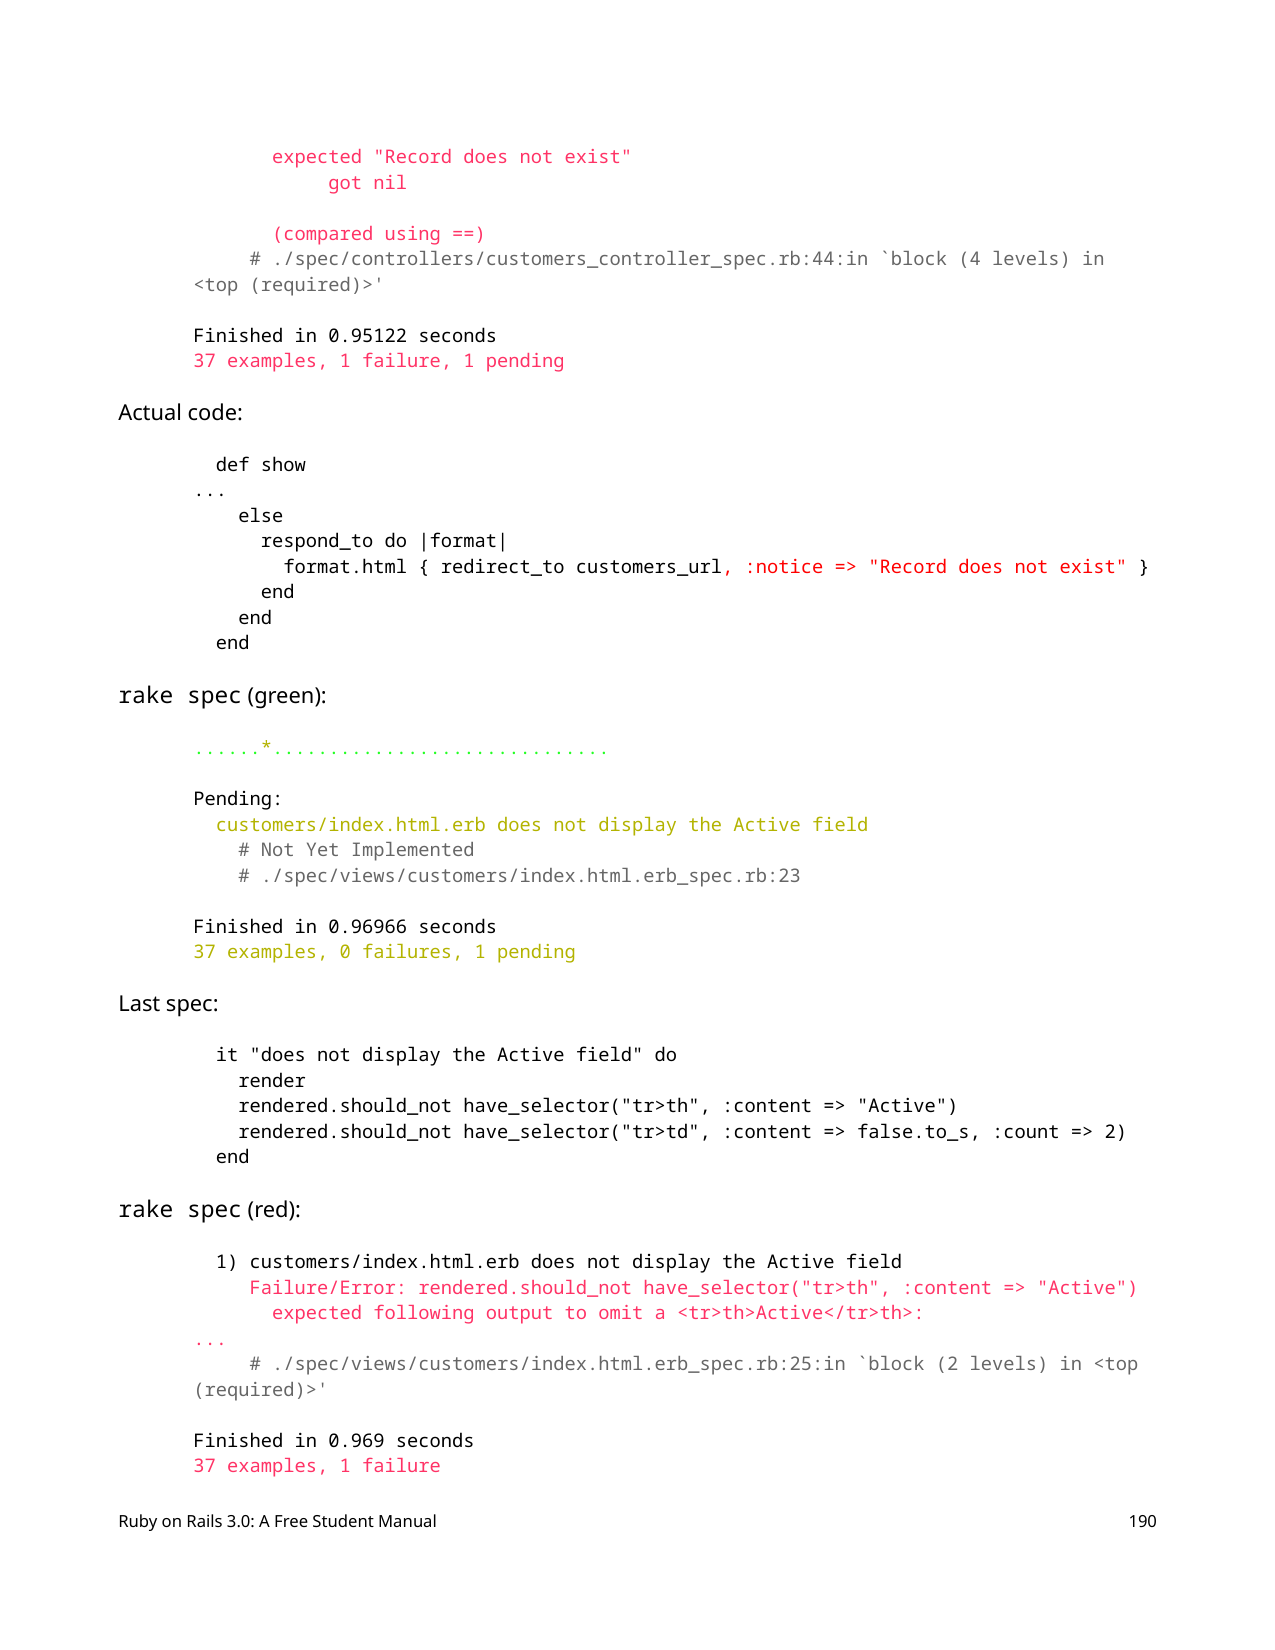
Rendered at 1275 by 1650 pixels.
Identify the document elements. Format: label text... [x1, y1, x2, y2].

text rake spec (green): [118, 679, 1157, 710]
text it "does not display the Active field" do render rendered.should_not have_selector("tr>th", :content => "Active") rendered.should_not have_selector("tr>td", :content => false.to_s, :count => 2) end [193, 1042, 1157, 1169]
text Last spec: [118, 988, 1157, 1018]
text Actual code: [118, 397, 1157, 427]
text rake spec (red): [118, 1193, 1157, 1224]
text ......*.............................. Pending: customers/index.html.erb does not display the Active field # Not Yet Implemented # ./spec/views/customers/index.html.erb_spec.rb:23 Finished in 0.96966 seconds 37 examples, 0 failures, 1 pending [193, 734, 1157, 964]
text expected "Record does not exist" got nil (compared using ==) # ./spec/controllers/customers_controller_spec.rb:44:in `block (4 levels) in <top (required)>' Finished in 0.95122 seconds 37 examples, 1 failure, 1 pending [193, 118, 1157, 373]
text def show ... else respond_to do |format| format.html { redirect_to customers_url, :notice => "Record does not exist" } end end end [193, 451, 1157, 655]
text 1) customers/index.html.erb does not display the Active field Failure/Error: rendered.should_not have_selector("tr>th", :content => "Active") expected following output to omit a <tr>th>Active</tr>th>: ... # ./spec/views/customers/index.html.erb_spec.rb:25:in `block (2 levels) in <top (required)>' Finished in 0.969 seconds 37 examples, 1 failure [193, 1248, 1157, 1478]
